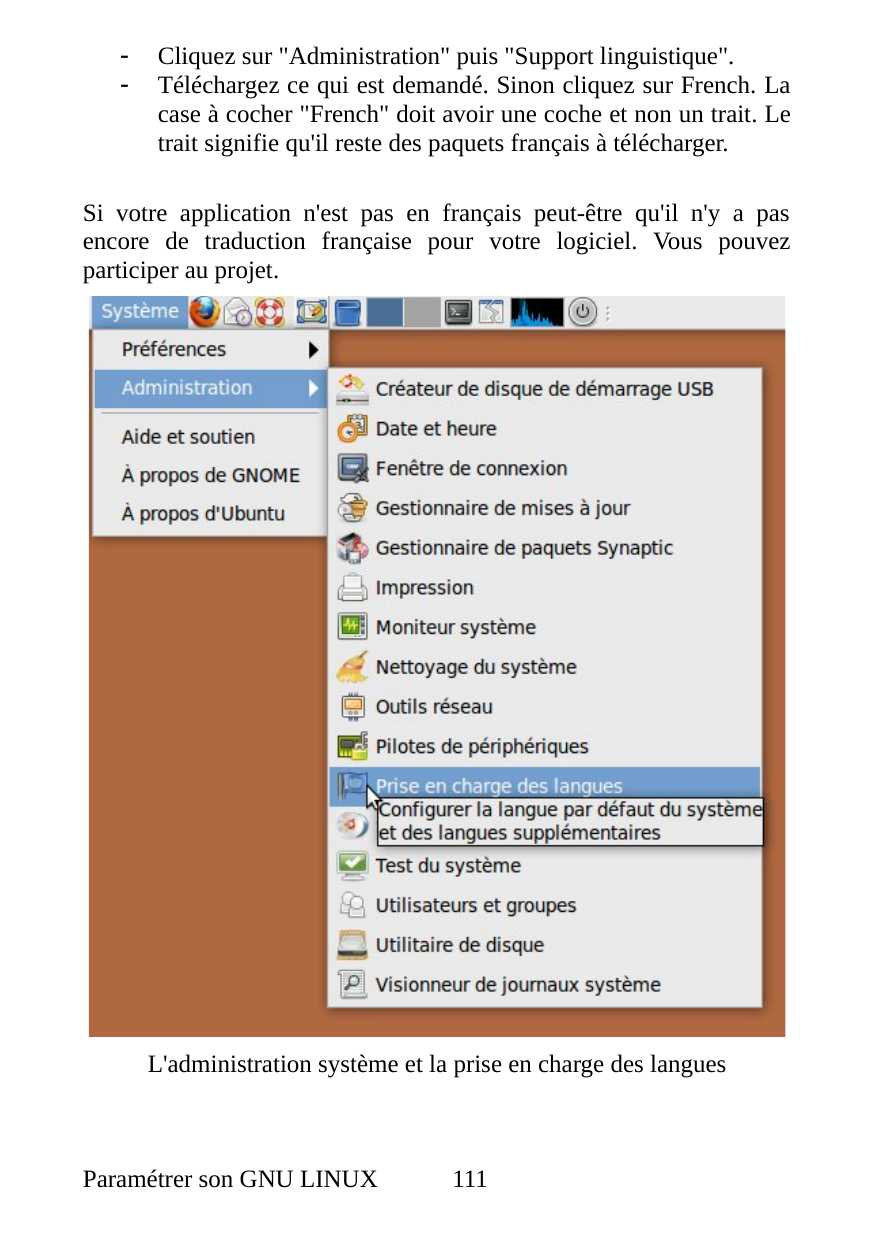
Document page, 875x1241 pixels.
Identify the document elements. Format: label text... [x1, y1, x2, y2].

picture [88, 296, 786, 1037]
list Cliquez sur "Administration" puis "Support linguistique". [120, 41, 791, 70]
list Téléchargez ce qui est demandé. Sinon cliquez sur French. La case à cocher "French" doit avoir une coche et non un trait. Le trait signifie qu'il reste des paquets français à télécharger. [120, 70, 791, 156]
text Si votre application n'est pas en français peut-être qu'il n'y a pas encore de traduction française pour votre logiciel. Vous pouvez participer au projet. [83, 198, 791, 284]
text L'administration système et la prise en charge des langues [83, 1049, 791, 1078]
